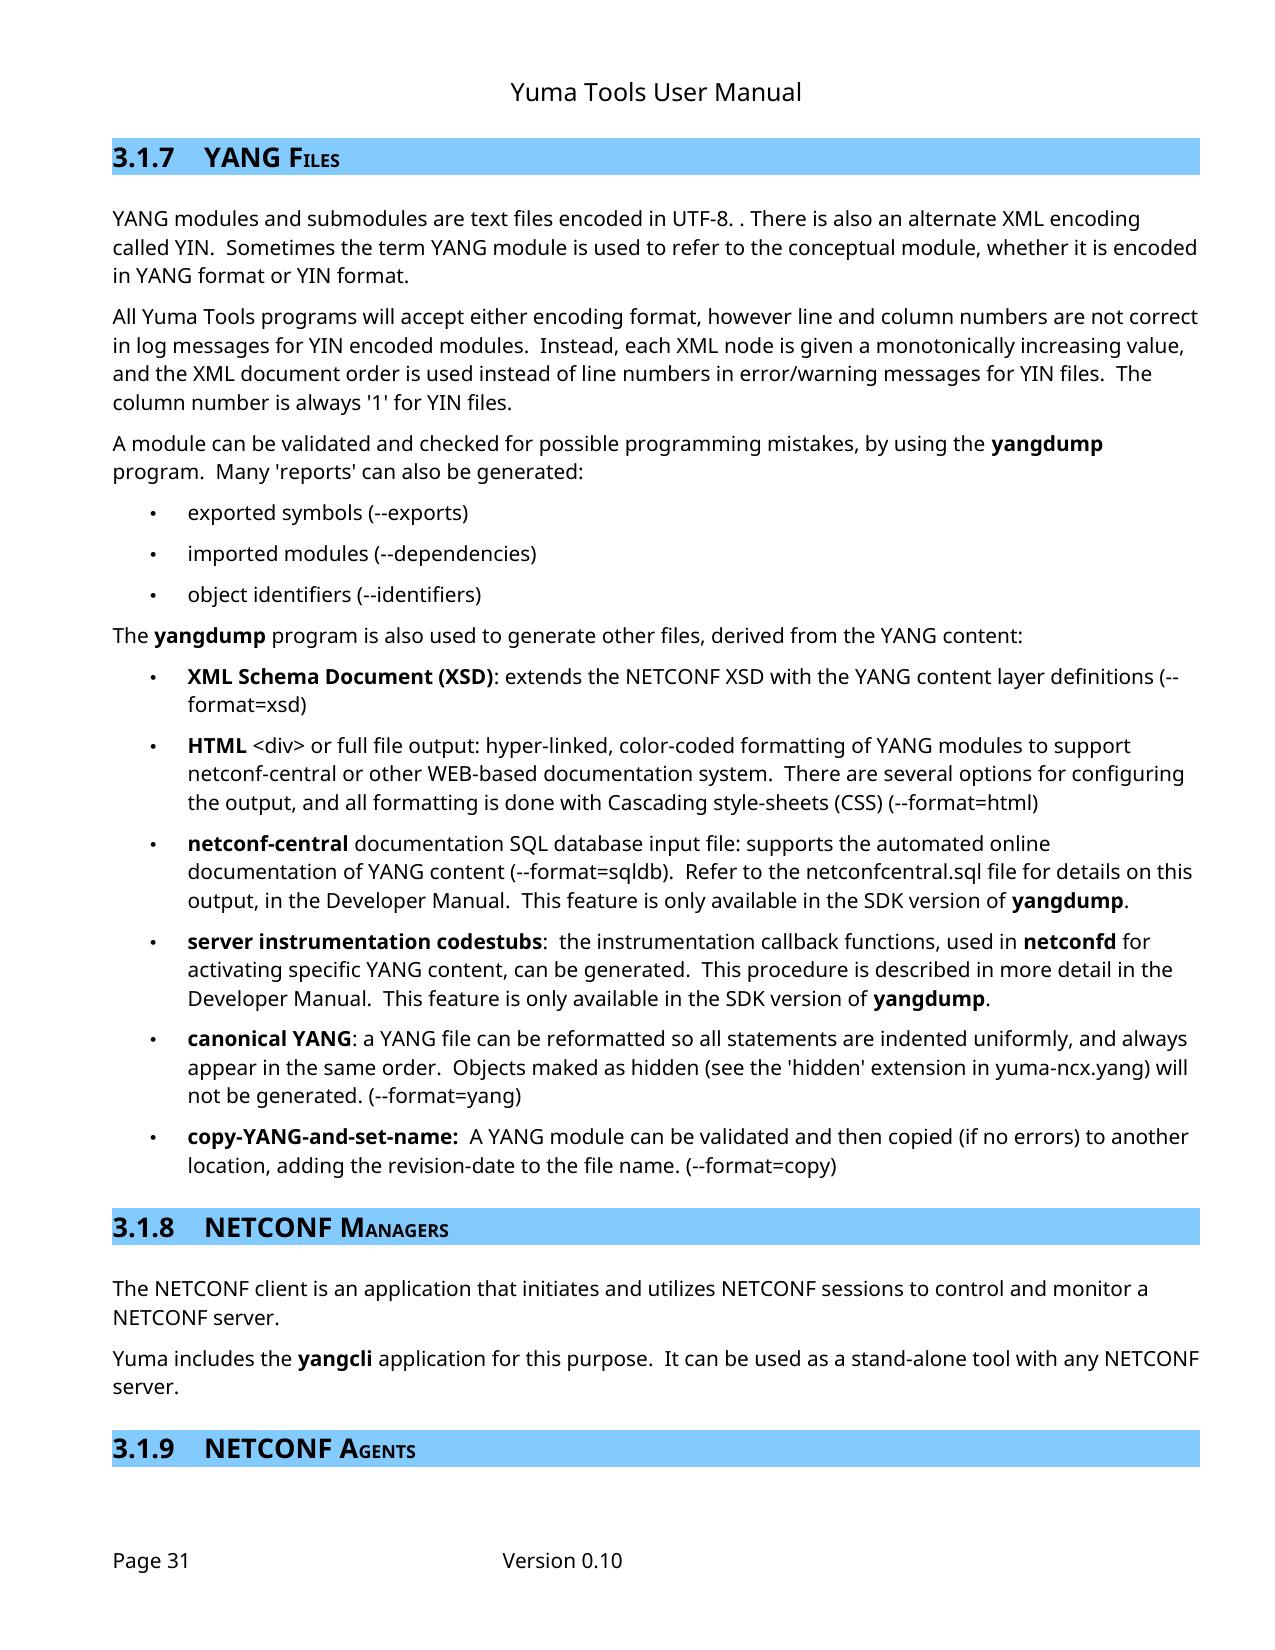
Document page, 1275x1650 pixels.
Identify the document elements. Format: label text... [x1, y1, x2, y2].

text Yuma includes the yangcli application for this purpose. It can be used as a stand-alone tool with any NETCONF server. [112, 1344, 1200, 1401]
list server instrumentation codestubs: the instrumentation callback functions, used in netconfd for activating specific YANG content, can be generated. This procedure is described in more detail in the Developer Manual. This feature is only available in the SDK version of yangdump. [150, 927, 1200, 1012]
text The NETCONF client is an application that initiates and utilizes NETCONF sessions to control and monitor a NETCONF server. [112, 1274, 1200, 1331]
list XML Schema Document (XSD): extends the NETCONF XSD with the YANG content layer definitions (--format=xsd) [150, 662, 1200, 719]
list exported symbols (--exports) [150, 498, 1200, 526]
list netconf-central documentation SQL database input file: supports the automated online documentation of YANG content (--format=sqldb). Refer to the netconfcentral.sql file for details on this output, in the Developer Manual. This feature is only available in the SDK version of yangdump. [150, 829, 1200, 914]
text YANG modules and submodules are text files encoded in UTF-8. . There is also an alternate XML encoding called YIN. Sometimes the term YANG module is used to refer to the conceptual module, whether it is encoded in YANG format or YIN format. [112, 204, 1200, 290]
list imported modules (--dependencies) [150, 539, 1200, 567]
text All Yuma Tools programs will accept either encoding format, however line and column numbers are not correct in log messages for YIN encoded modules. Instead, each XML node is given a monotonically increasing value, and the XML document order is used instead of line numbers in error/warning messages for YIN files. The column number is always '1' for YIN files. [112, 302, 1200, 416]
subtitle NETCONF Agents [112, 1430, 1200, 1467]
subtitle NETCONF Managers [112, 1208, 1200, 1245]
subtitle YANG Files [112, 138, 1200, 175]
list copy-YANG-and-set-name: A YANG module can be validated and then copied (if no errors) to another location, adding the revision-date to the file name. (--format=copy) [150, 1122, 1200, 1179]
text A module can be validated and checked for possible programming mistakes, by using the yangdump program. Many 'reports' can also be generated: [112, 429, 1200, 486]
list HTML <div> or full file output: hyper-linked, color-coded formatting of YANG modules to support netconf-central or other WEB-based documentation system. There are several options for configuring the output, and all formatting is done with Cascading style-sheets (CSS) (--format=html) [150, 731, 1200, 816]
list object identifiers (--identifiers) [150, 580, 1200, 608]
text The yangdump program is also used to generate other files, derived from the YANG content: [112, 621, 1200, 649]
list canonical YANG: a YANG file can be reformatted so all statements are indented uniformly, and always appear in the same order. Objects maked as hidden (see the 'hidden' extension in yuma-ncx.yang) will not be generated. (--format=yang) [150, 1024, 1200, 1110]
